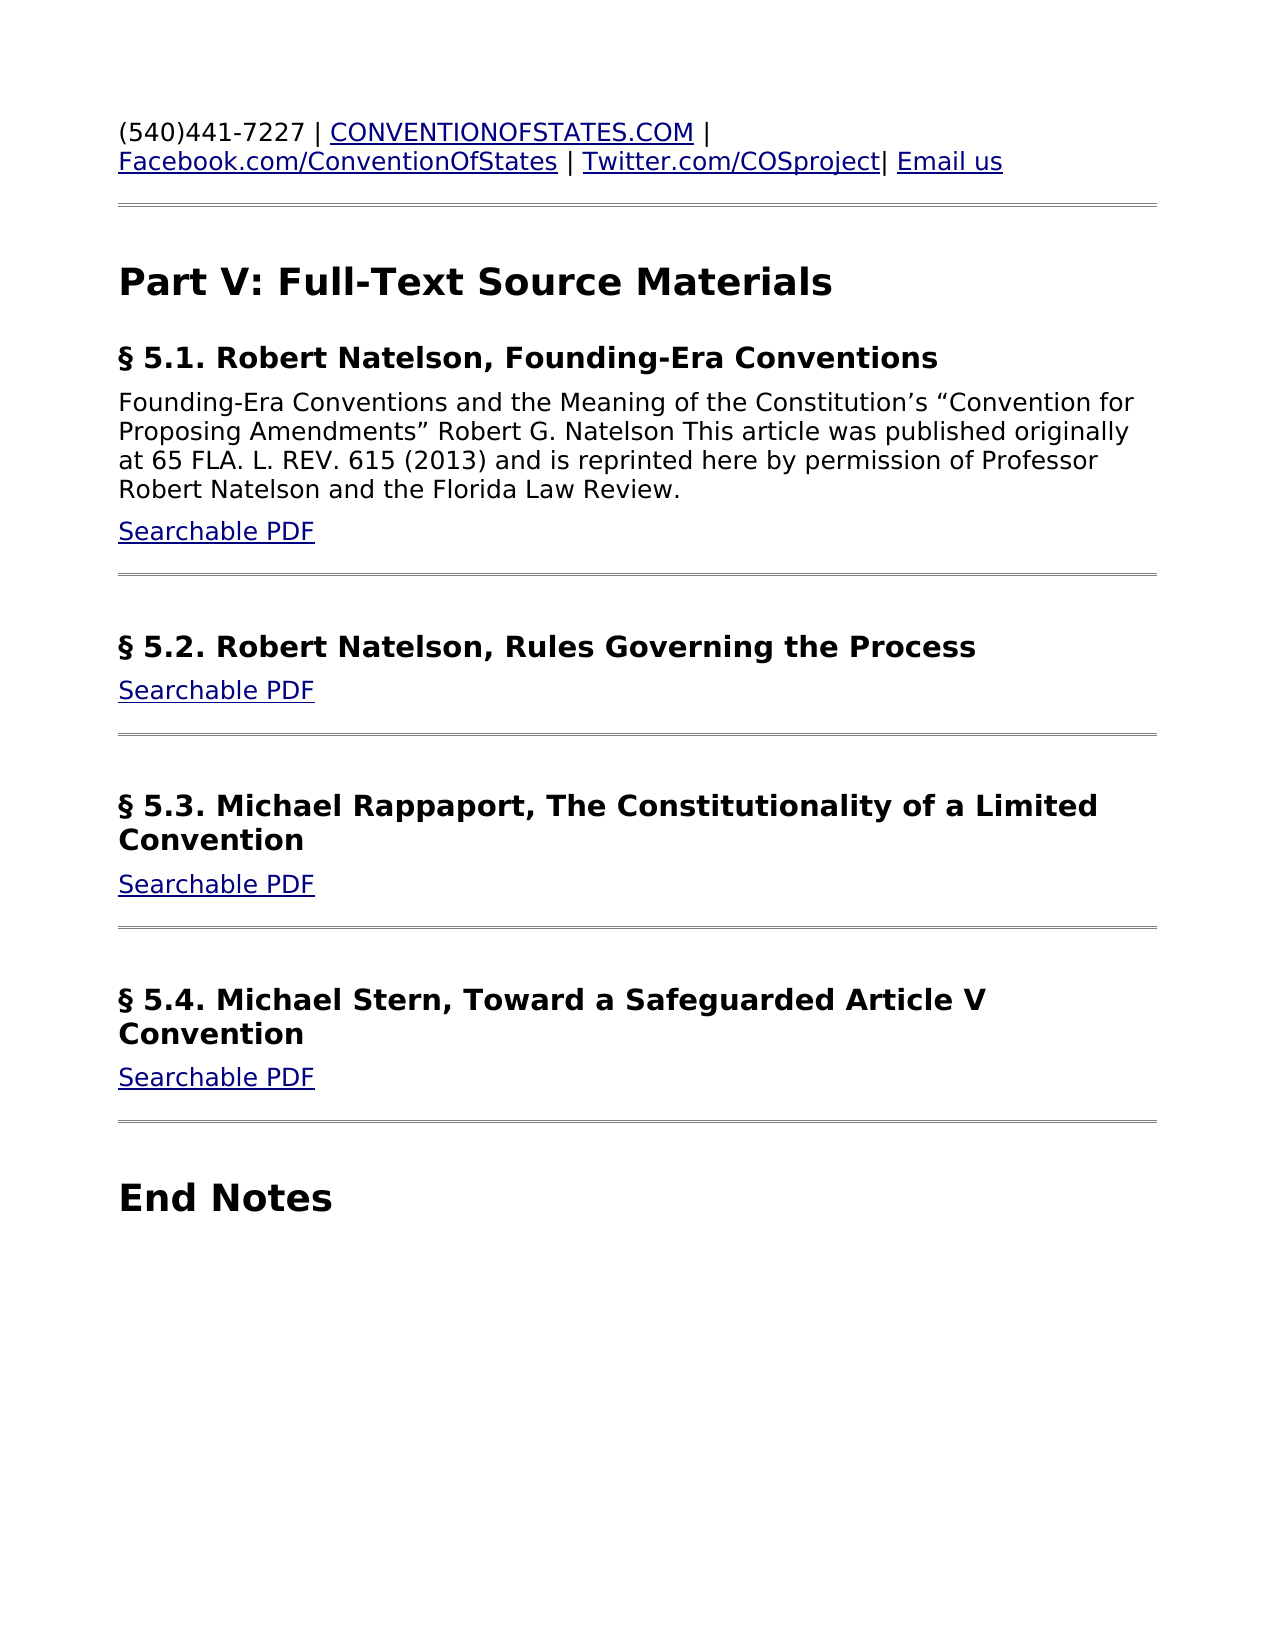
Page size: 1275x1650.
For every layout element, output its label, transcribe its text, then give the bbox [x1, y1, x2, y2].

text Searchable PDF [118, 1063, 1157, 1093]
subtitle End Notes [118, 1176, 1157, 1220]
subtitle § 5.4. Michael Stern, Toward a Safeguarded Article V Convention [118, 983, 1157, 1051]
subtitle § 5.2. Robert Natelson, Rules Governing the Process [118, 630, 1157, 664]
subtitle § 5.3. Michael Rappaport, The Constitutionality of a Limited Convention [118, 789, 1157, 857]
text Founding-Era Conventions and the Meaning of the Constitution’s “Convention for Proposing Amendments” Robert G. Natelson This article was published originally at 65 FLA. L. REV. 615 (2013) and is reprinted here by permission of Professor Robert Natelson and the Florida Law Review. [118, 388, 1157, 504]
text (540)441-7227 | CONVENTIONOFSTATES.COM | Facebook.com/ConventionOfStates | Twitter.com/COSproject| Email us [118, 118, 1157, 176]
subtitle Part V: Full-Text Source Materials [118, 260, 1157, 304]
text Searchable PDF [118, 870, 1157, 899]
text Searchable PDF [118, 517, 1157, 546]
text Searchable PDF [118, 677, 1157, 706]
subtitle § 5.1. Robert Natelson, Founding-Era Conventions [118, 341, 1157, 375]
